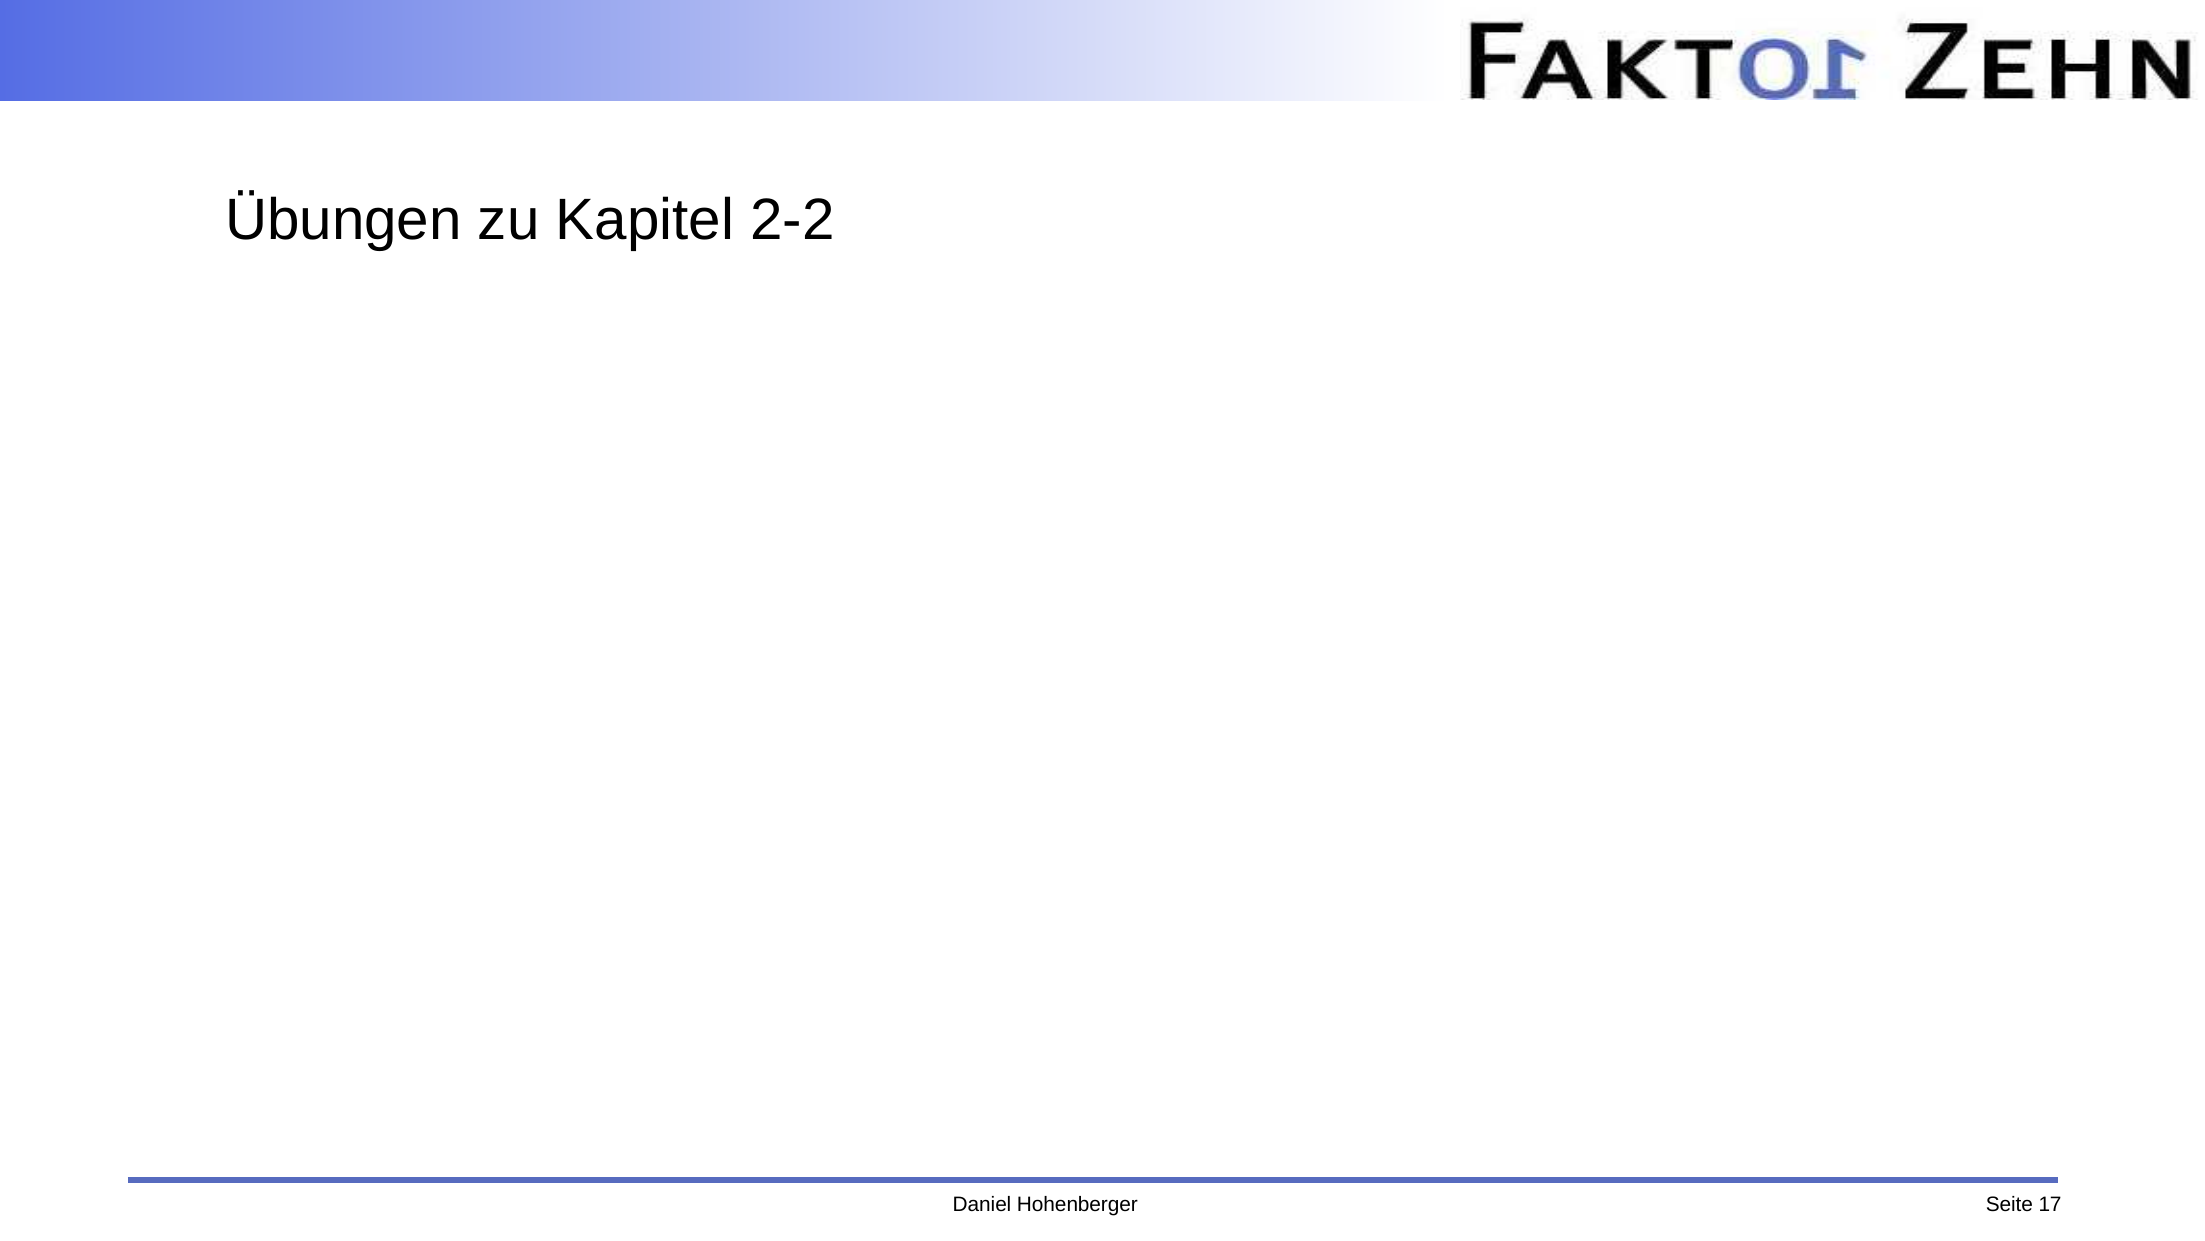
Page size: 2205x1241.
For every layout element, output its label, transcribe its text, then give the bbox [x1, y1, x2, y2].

picture [1460, 7, 2202, 100]
title Übungen zu Kapitel 2-2 [225, 142, 1981, 296]
